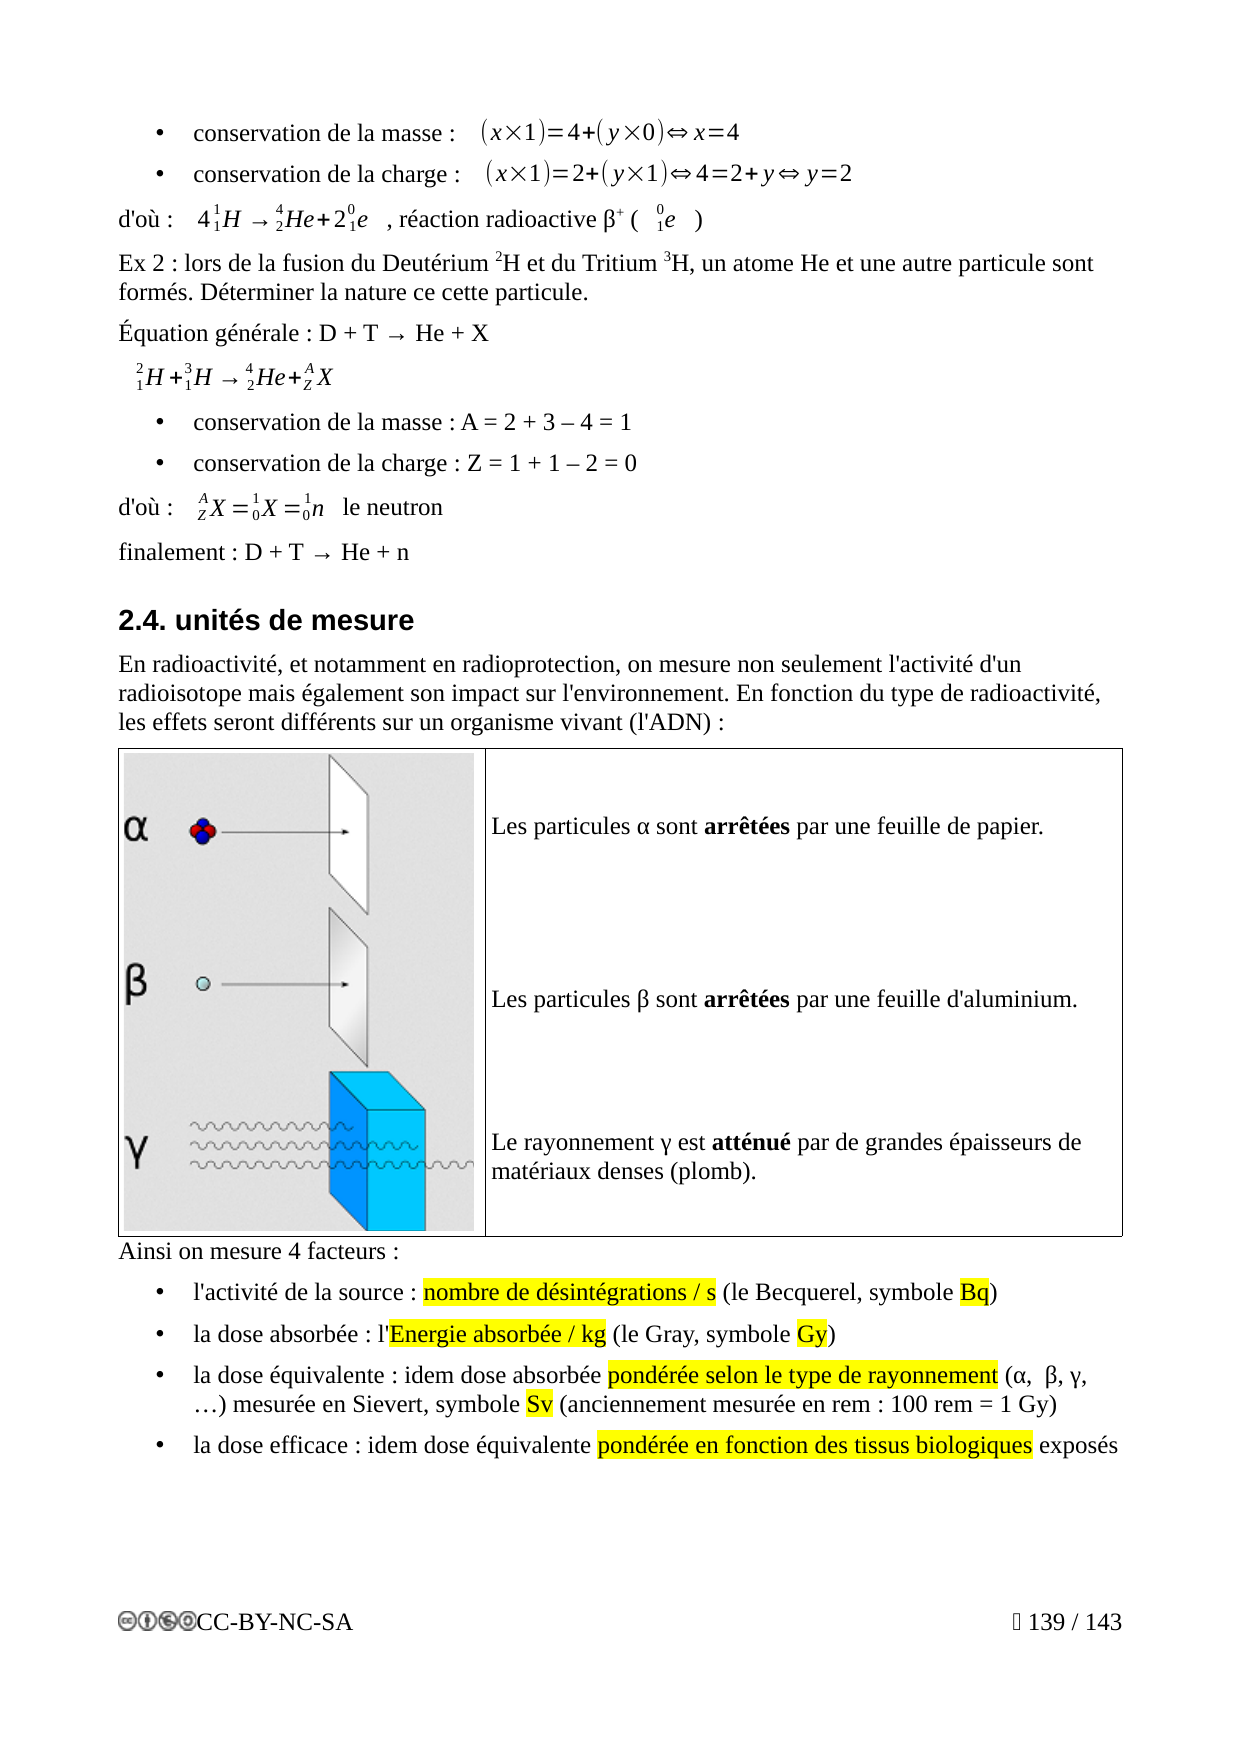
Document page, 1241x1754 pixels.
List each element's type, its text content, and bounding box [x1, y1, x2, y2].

text d'où : , réaction radioactive β+ () [118, 201, 1122, 236]
list la dose efficace : idem dose équivalente pondérée en fonction des tissus biologiques exposés [156, 1430, 1122, 1459]
list la dose absorbée : l'Energie absorbée / kg (le Gray, symbole Gy) [156, 1319, 1122, 1347]
text finalement : D + T → He + n [118, 537, 1122, 566]
list conservation de la masse : A = 2 + 3 – 4 = 1 [156, 407, 1122, 436]
list la dose équivalente : idem dose absorbée pondérée selon le type de rayonnement (α, β, γ, …) mesurée en Sievert, symbole Sv (anciennement mesurée en rem : 100 rem = 1 Gy) [156, 1360, 1122, 1417]
text Ex 2 : lors de la fusion du Deutérium 2H et du Tritium 3H, un atome He et une autre particule sont formés. Déterminer la nature ce cette particule. [118, 248, 1122, 306]
list conservation de la charge : Z = 1 + 1 – 2 = 0 [156, 448, 1122, 477]
list conservation de la masse : [156, 118, 1122, 147]
text d'où : le neutron [118, 489, 1122, 524]
table_header Les particules α sont arrêtées par une feuille de papier. Les particules β sont arrêtées par une feuille d'aluminium. Le rayonnement γ est atténué par de grandes épaisseurs de matériaux denses (plomb). [486, 749, 1122, 1236]
text Équation générale : D + T → He + X [118, 318, 1122, 347]
text En radioactivité, et notamment en radioprotection, on mesure non seulement l'activité d'un radioisotope mais également son impact sur l'environnement. En fonction du type de radioactivité, les effets seront différents sur un organisme vivant (l'ADN) : [118, 649, 1122, 735]
picture [118, 1611, 197, 1631]
list conservation de la charge : [156, 159, 1122, 188]
text Ainsi on mesure 4 facteurs : [118, 1237, 1122, 1265]
list l'activité de la source : nombre de désintégrations / s (le Becquerel, symbole Bq) [156, 1277, 1122, 1306]
table_header [119, 749, 485, 1236]
subtitle 2.4. unités de mesure [118, 603, 1122, 637]
